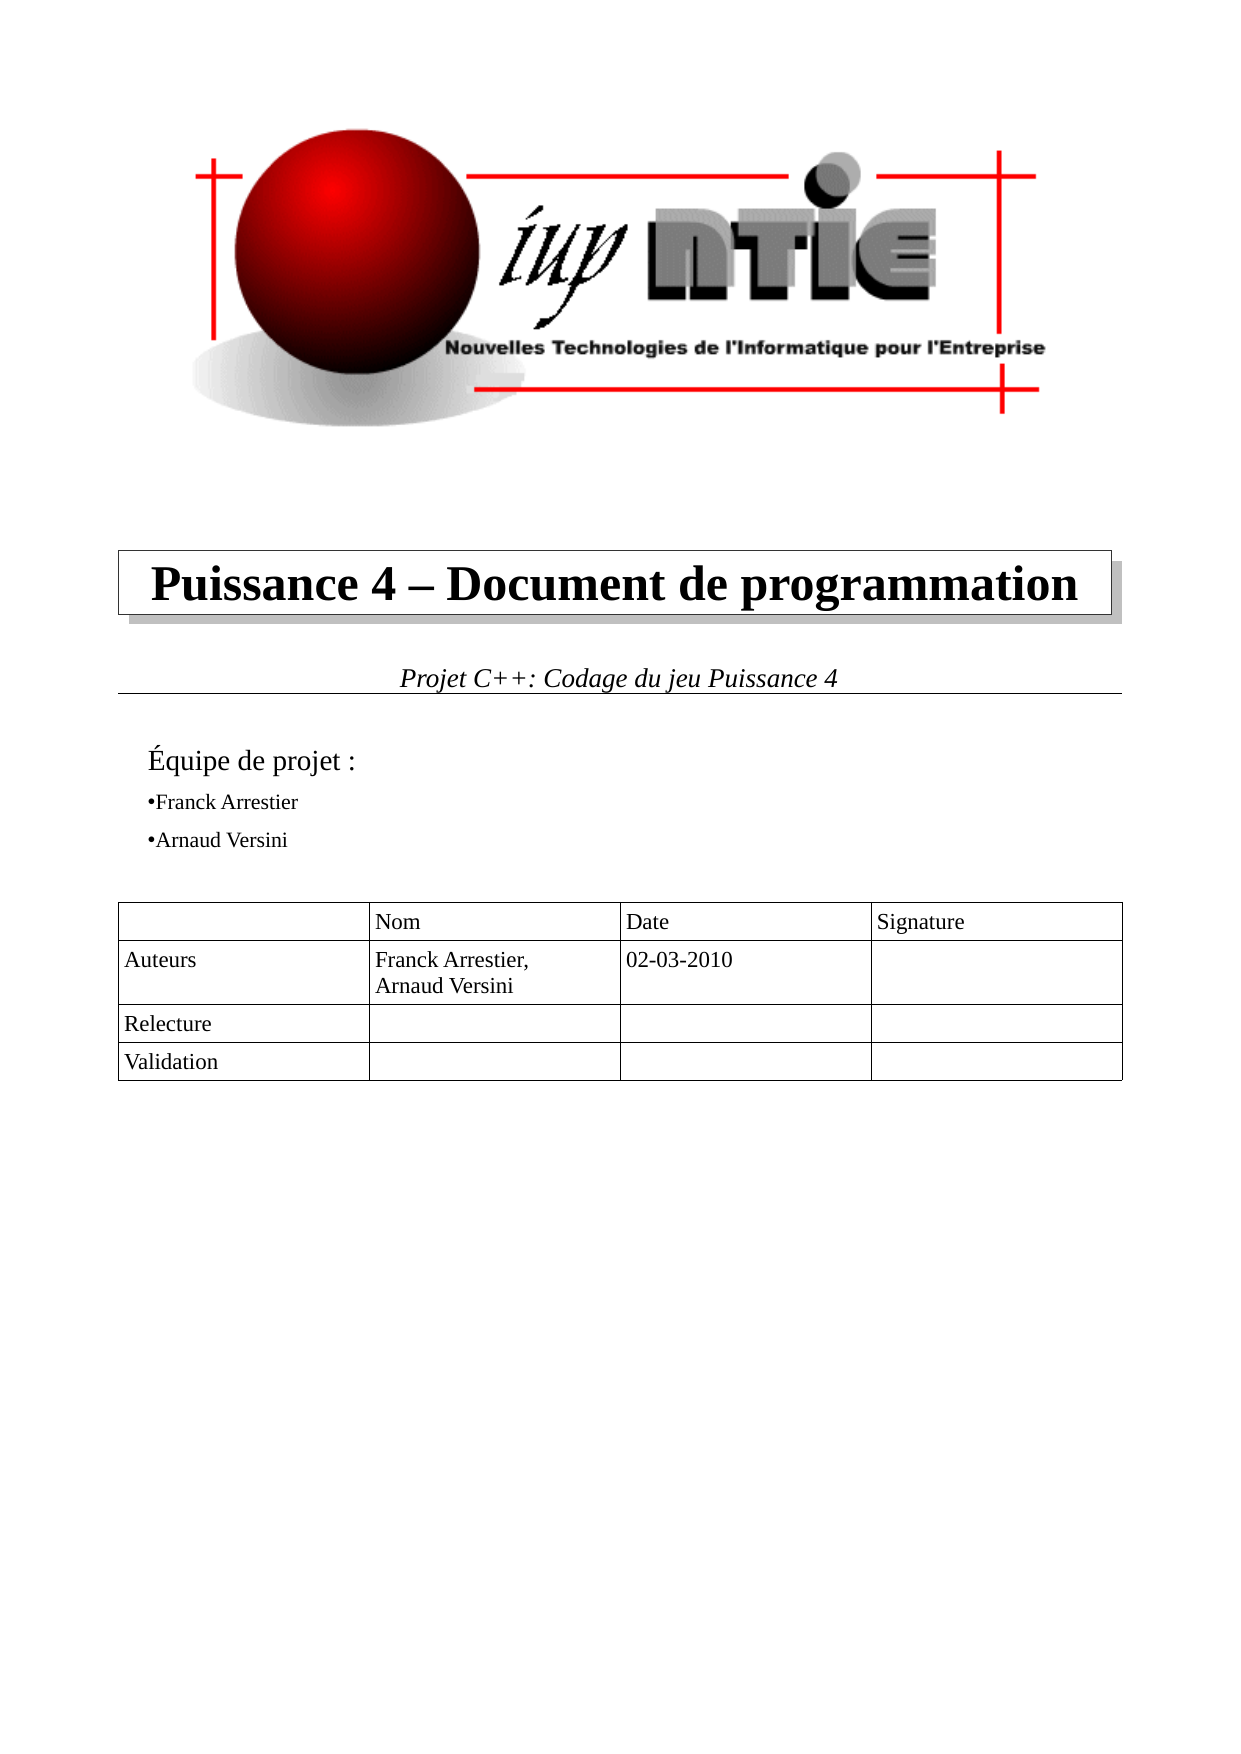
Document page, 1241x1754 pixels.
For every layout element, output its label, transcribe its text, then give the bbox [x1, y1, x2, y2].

table_header Date [621, 903, 871, 940]
table_cell Relecture [119, 1005, 369, 1042]
table_header Nom [370, 903, 620, 940]
table_cell [872, 1043, 1122, 1080]
table_cell 02-03-2010 [621, 941, 871, 1004]
table_cell Franck Arrestier, Arnaud Versini [370, 941, 620, 1004]
table_cell [872, 1005, 1122, 1042]
table_cell Validation [119, 1043, 369, 1080]
table_header [620, 743, 1122, 864]
title Puissance 4 – Document de programmation [119, 551, 1111, 614]
table_cell [370, 1043, 620, 1080]
table_cell [872, 941, 1122, 1004]
table_cell [370, 1005, 620, 1042]
table_header Signature [872, 903, 1122, 940]
subtitle Projet C++: Codage du jeu Puissance 4 [118, 662, 1122, 693]
picture [185, 118, 1055, 436]
table_cell Auteurs [119, 941, 369, 1004]
table_cell [621, 1043, 871, 1080]
table_header Équipe de projet : Franck Arrestier Arnaud Versini [118, 743, 620, 864]
table_header [119, 903, 369, 940]
table_cell [621, 1005, 871, 1042]
